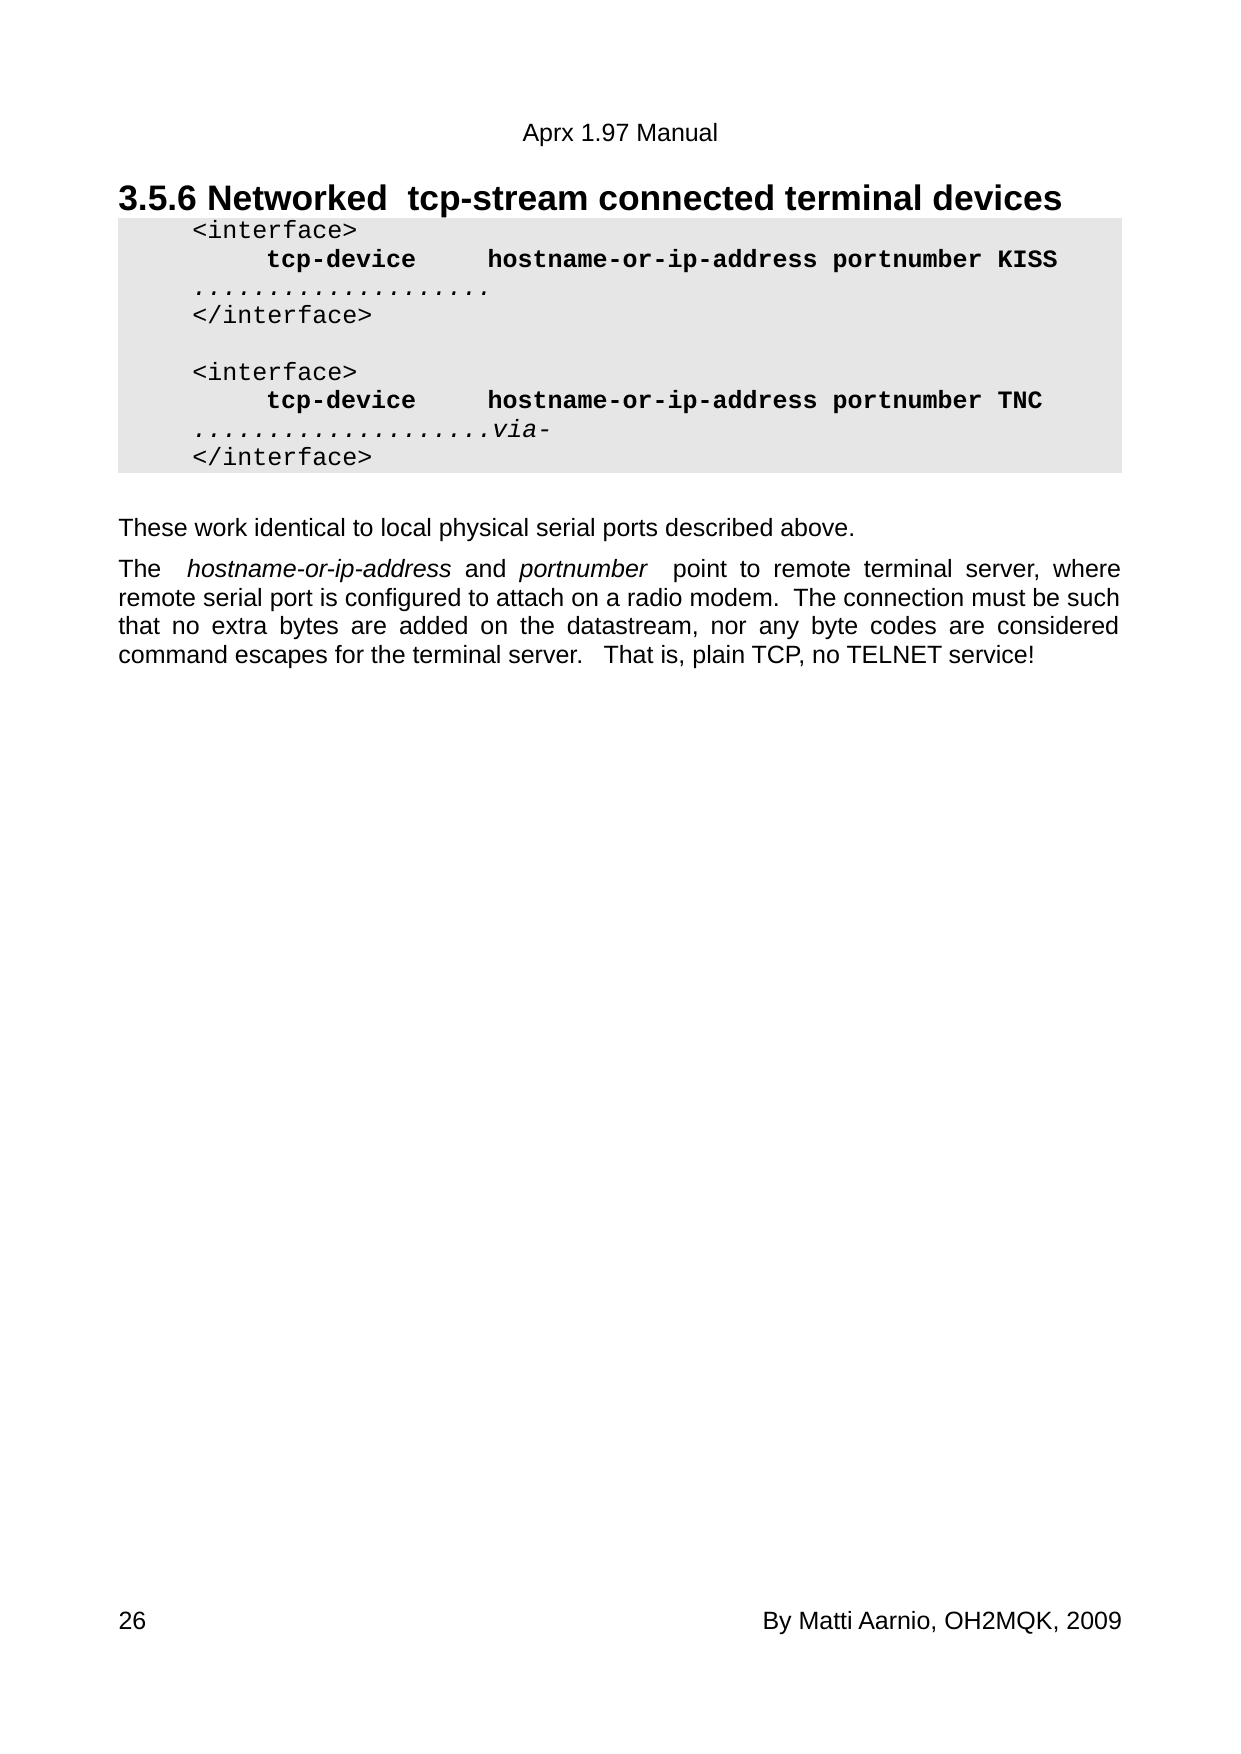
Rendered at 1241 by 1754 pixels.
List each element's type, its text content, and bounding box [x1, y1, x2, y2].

subtitle Networked tcp-stream connected terminal devices [118, 177, 1122, 218]
text .................... [118, 274, 1122, 303]
text <interface> [118, 359, 1122, 388]
text ....................via- [118, 416, 1122, 444]
text <interface> [118, 218, 1122, 246]
text tcp-device hostname-or-ip-address portnumber TNC [118, 388, 1122, 416]
text These work identical to local physical serial ports described above. [118, 513, 1122, 542]
text The hostname-or-ip-address and portnumber point to remote terminal server, where remote serial port is configured to attach on a radio modem. The connection must be such that no extra bytes are added on the datastream, nor any byte codes are considered command escapes for the terminal server. That is, plain TCP, no TELNET service! [118, 554, 1122, 669]
text tcp-device hostname-or-ip-address portnumber KISS [118, 246, 1122, 274]
text </interface> [118, 444, 1122, 473]
text </interface> [118, 303, 1122, 331]
